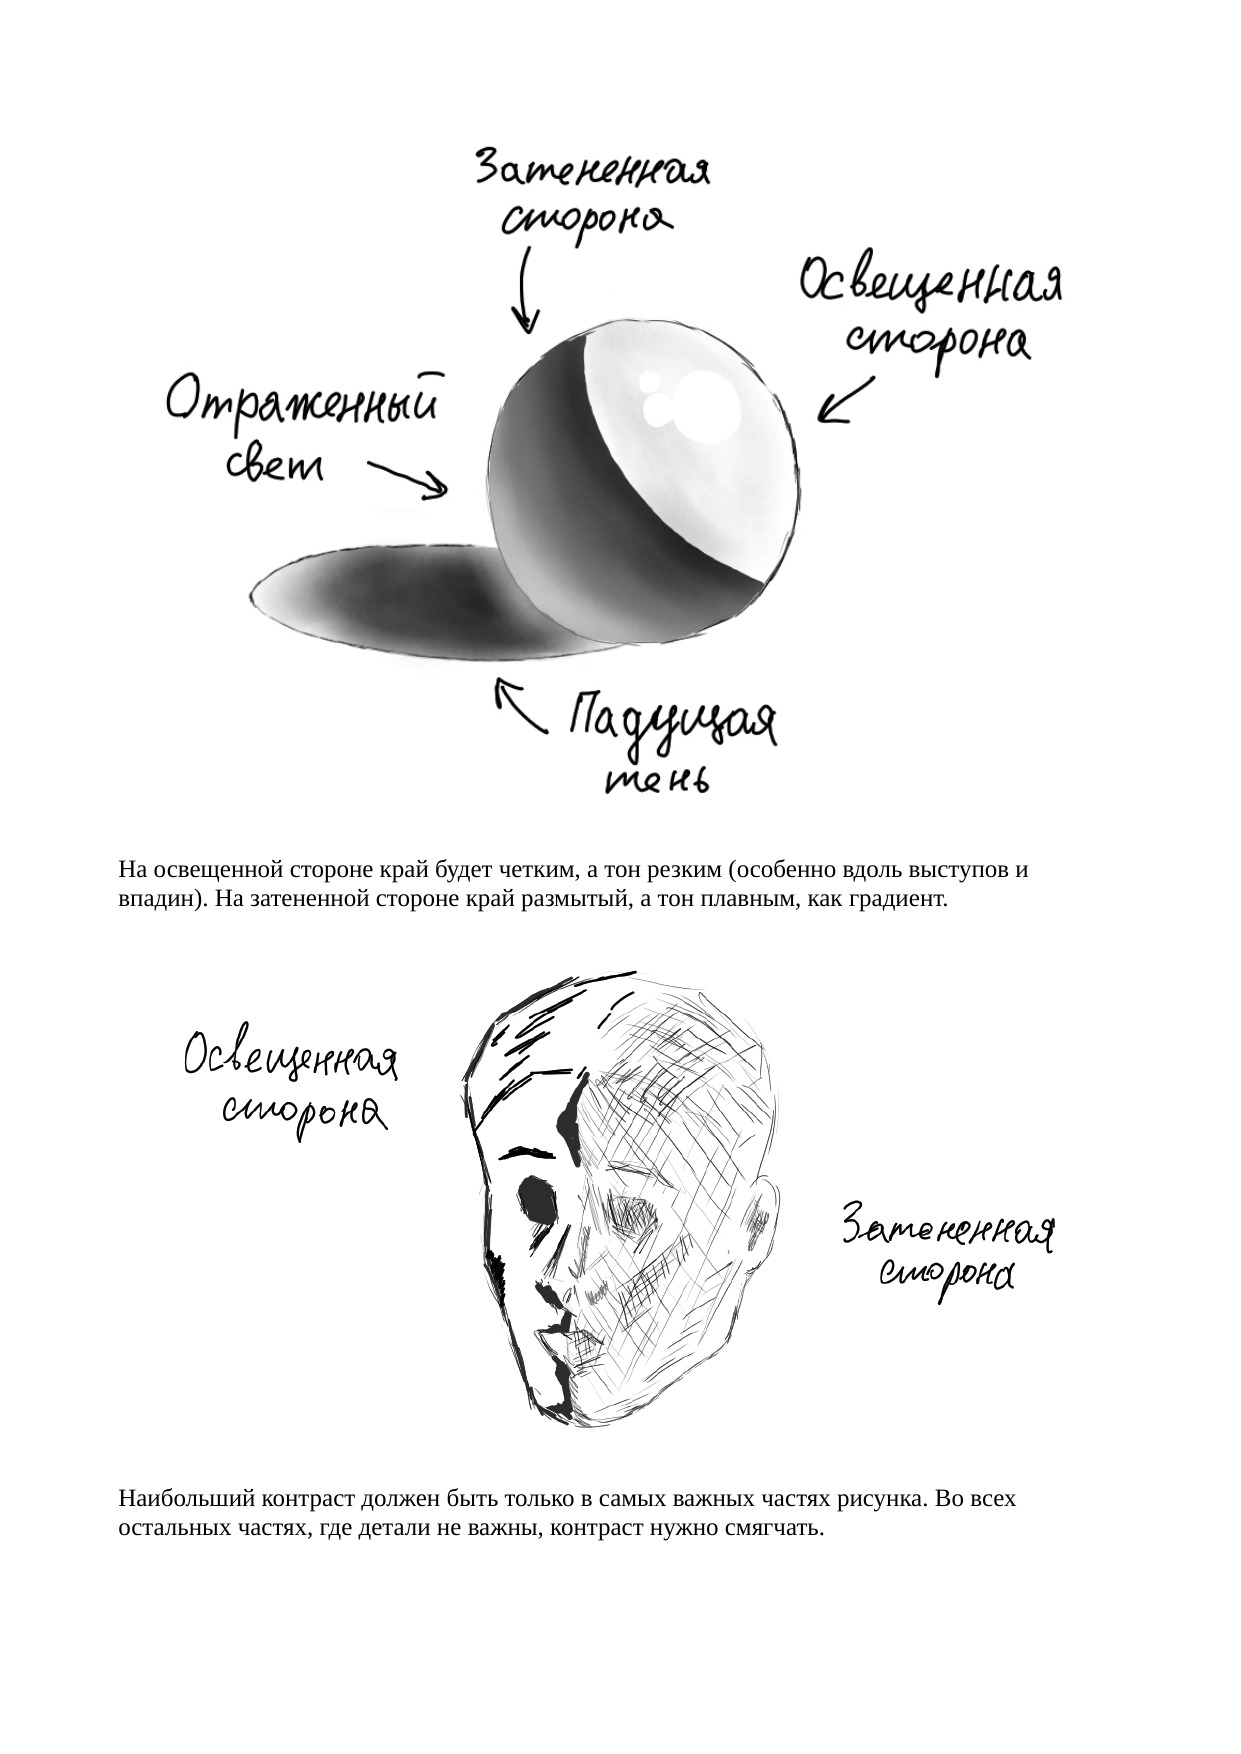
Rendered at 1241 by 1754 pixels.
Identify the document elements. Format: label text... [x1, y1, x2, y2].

picture [136, 118, 1104, 826]
picture [162, 940, 1079, 1455]
text На освещенной стороне край будет четким, а тон резким (особенно вдоль выступов и впадин). На затененной стороне край размытый, а тон плавным, как градиент. [118, 854, 1122, 912]
text Наибольший контраст должен быть только в самых важных частях рисунка. Во всех остальных частях, где детали не важны, контраст нужно смягчать. [118, 1483, 1122, 1541]
